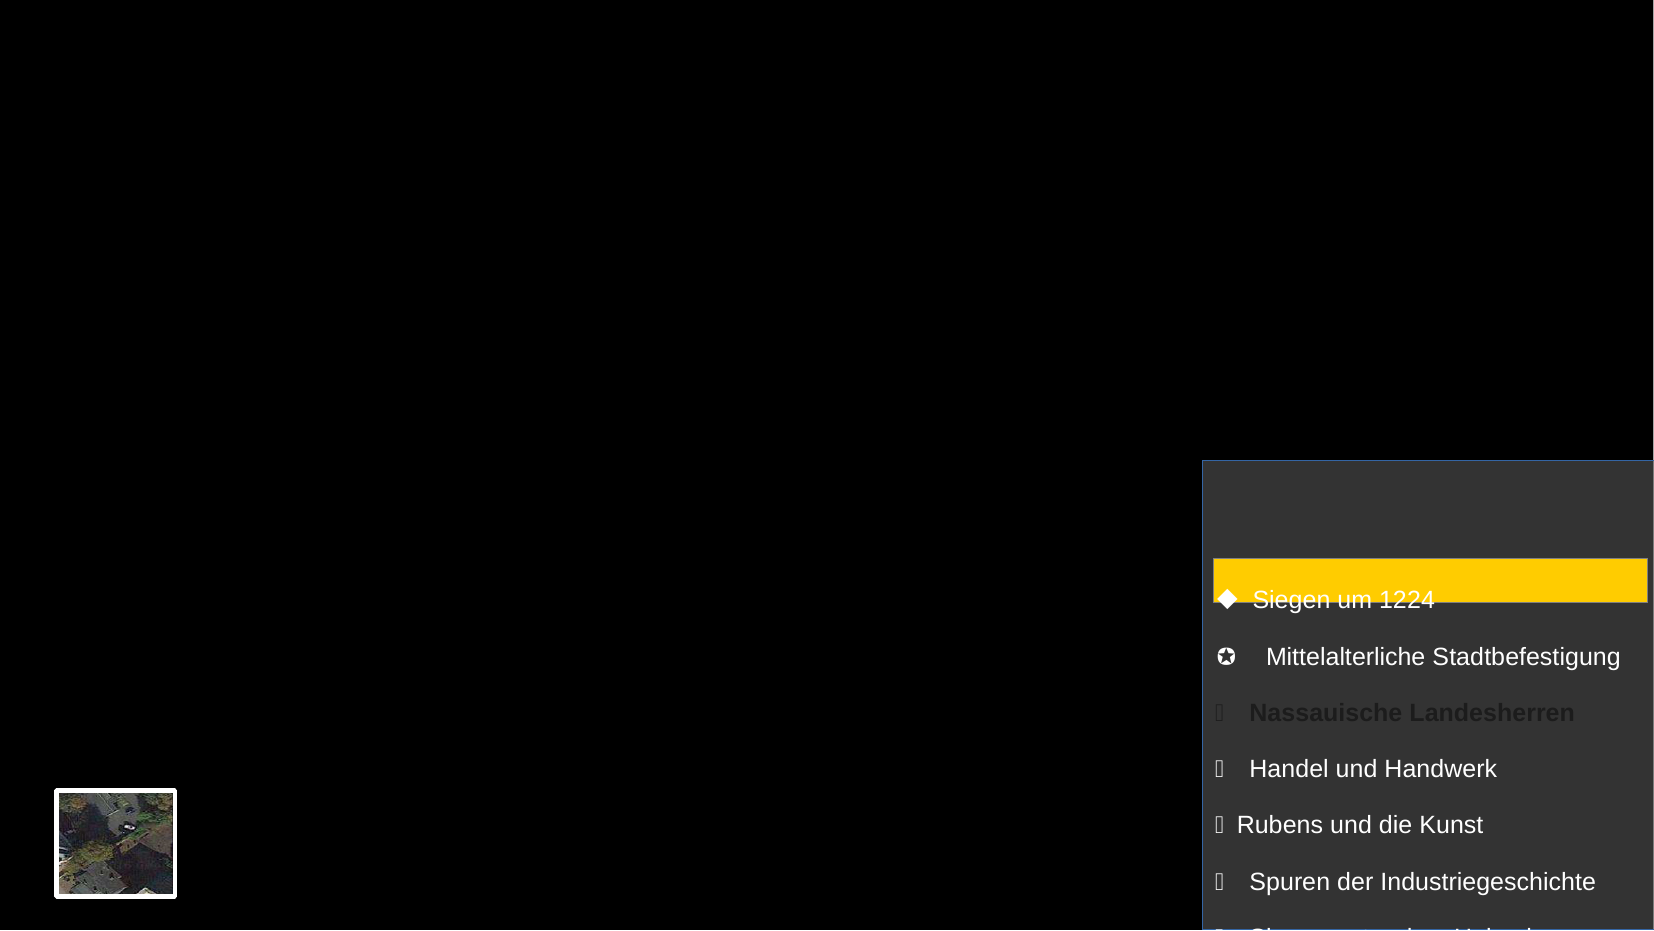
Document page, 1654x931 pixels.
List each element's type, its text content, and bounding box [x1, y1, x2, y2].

text_box  Siegen um 1224  Mittelalterliche Stadtbefestigung  Nassauische Landesherren  Handel und Handwerk  Rubens und die Kunst  Spuren der Industriegeschichte  Siegen unter dem Hakenkreuz  Nach der Zerstörung 1944  Siegen – zu neuen Ufern  Stadtteile von Siegen [1200, 578, 1654, 931]
text_box [1202, 460, 1654, 578]
picture [58, 792, 173, 894]
